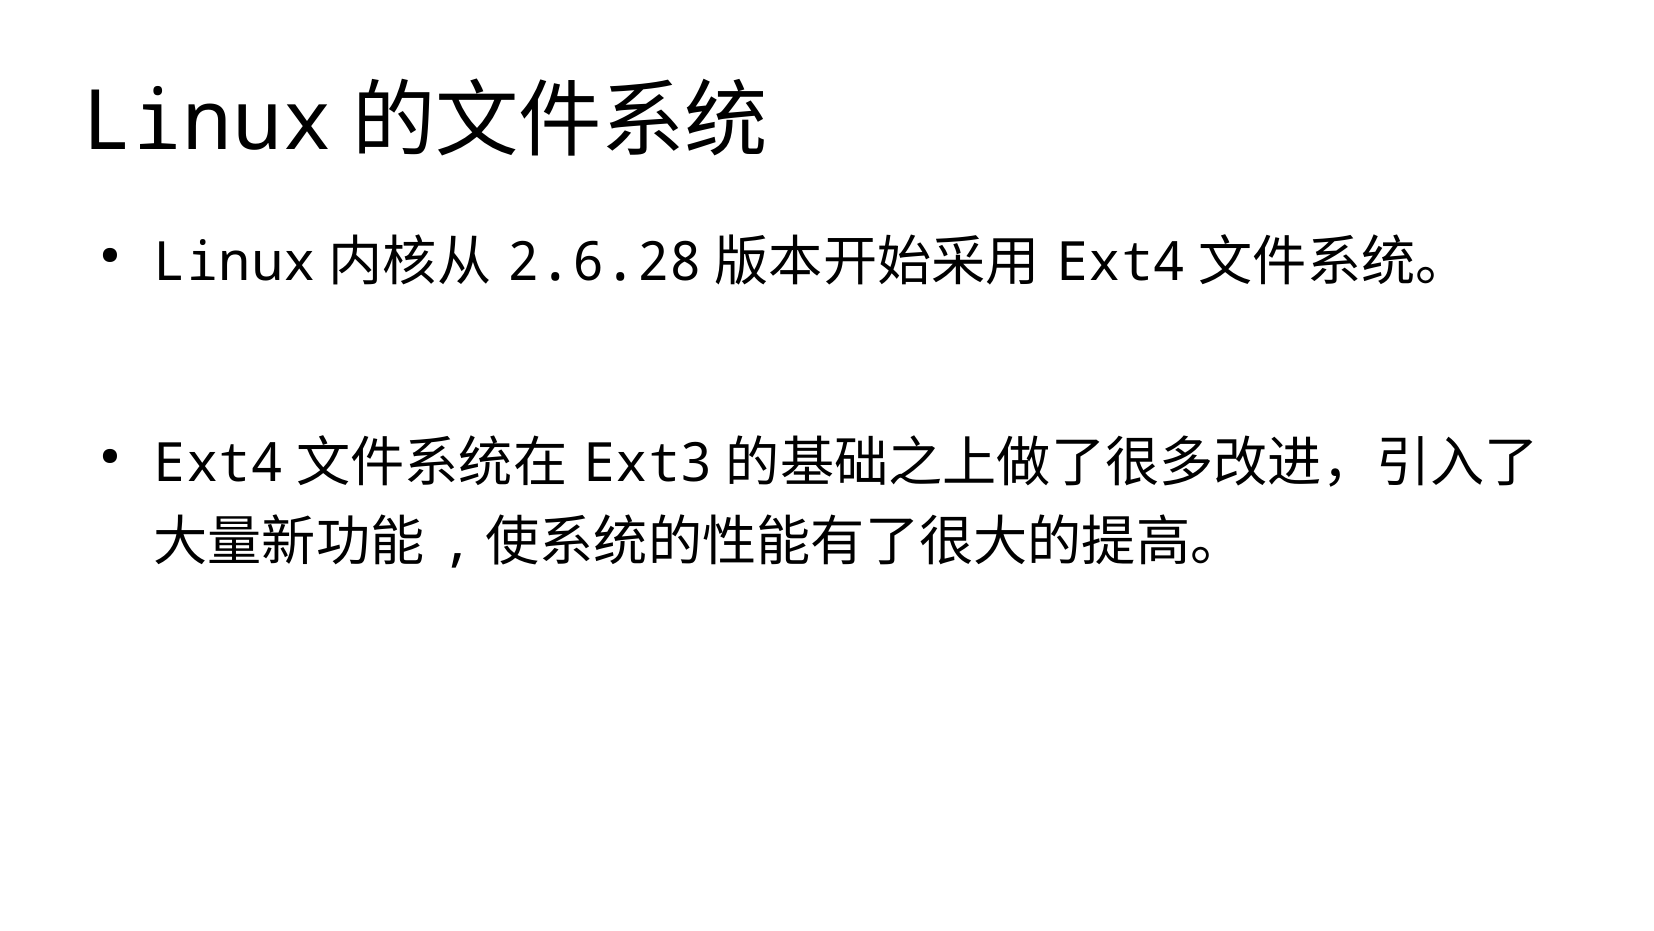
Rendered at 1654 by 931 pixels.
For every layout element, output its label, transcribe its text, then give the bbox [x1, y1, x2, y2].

list Linux内核从2.6.28版本开始采用Ext4文件系统。 Ext4文件系统在Ext3的基础之上做了很多改进，引入了大量新功能,使系统的性能有了很大的提高。 [82, 217, 1571, 839]
title Linux的文件系统 [82, 37, 1571, 189]
